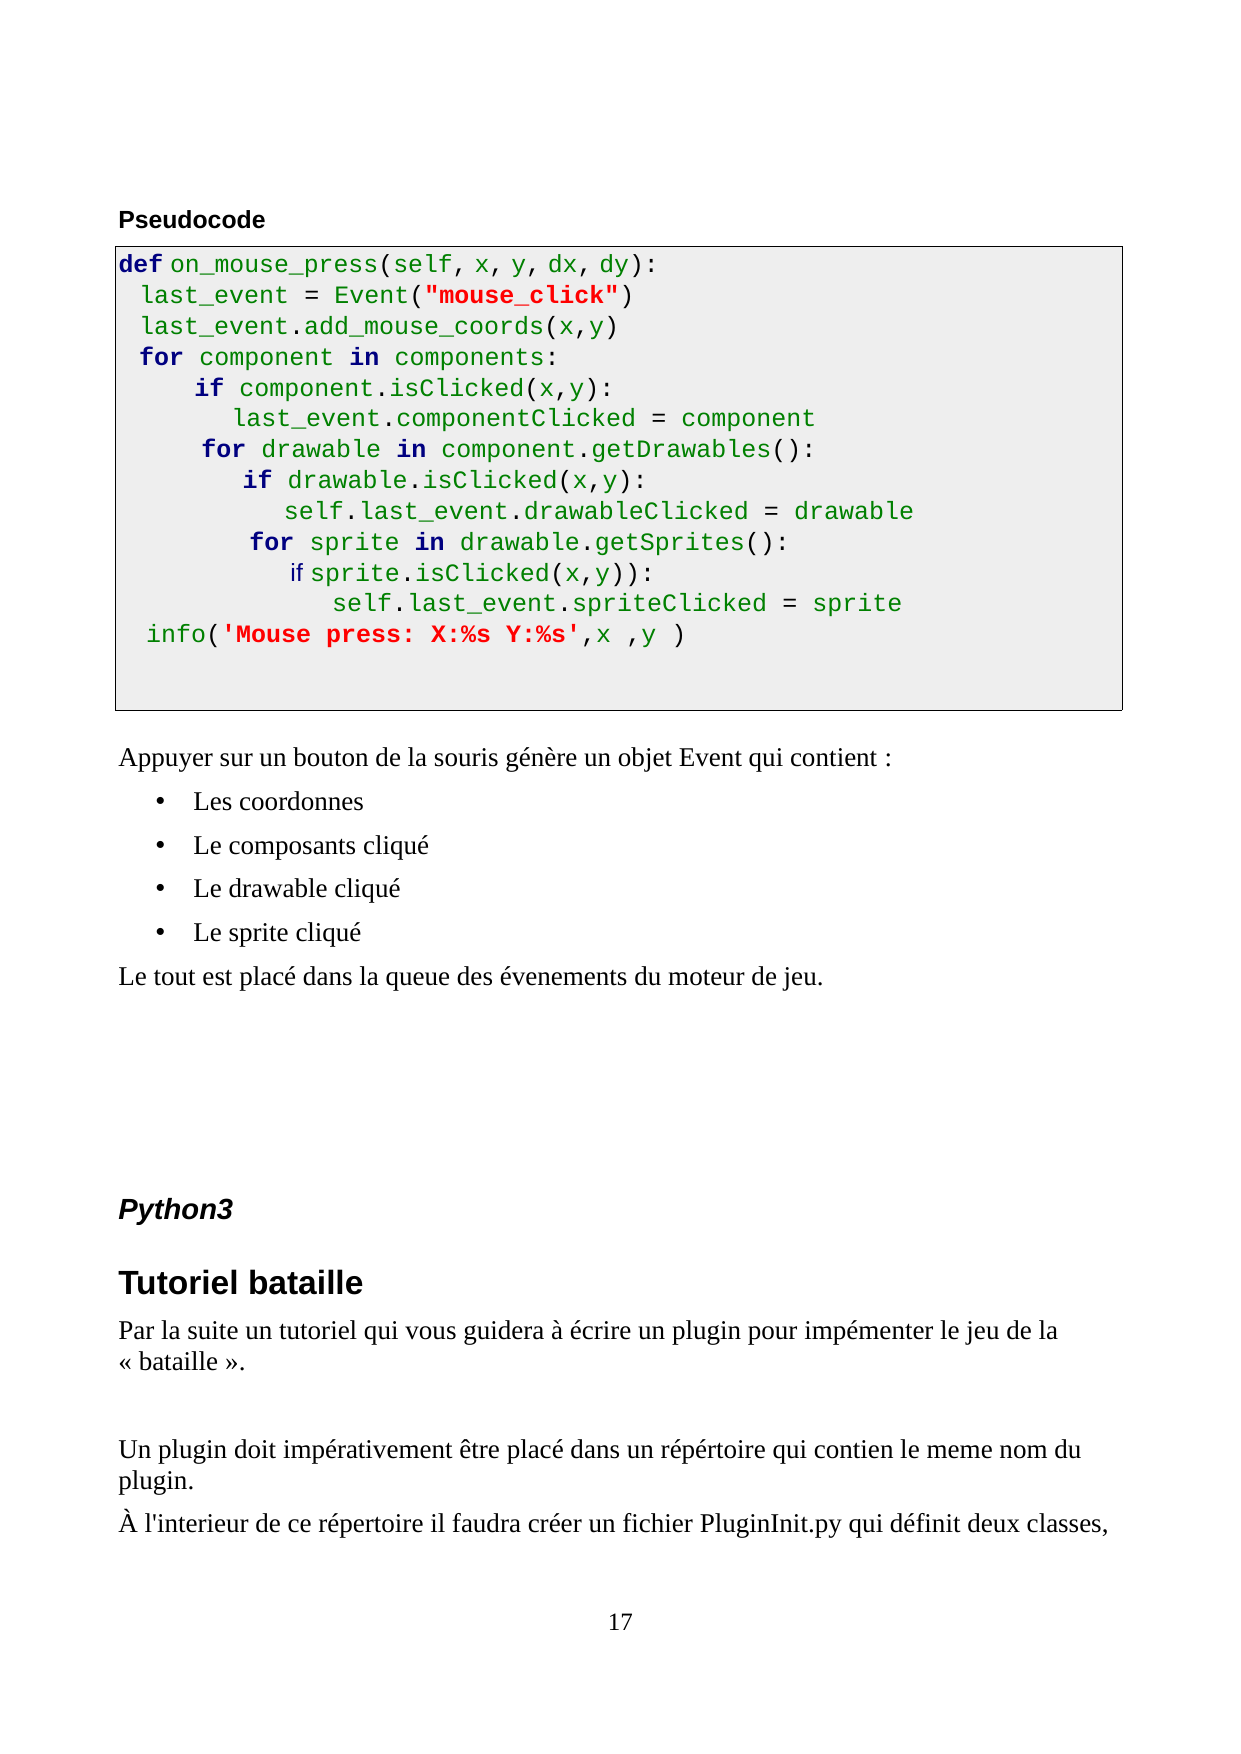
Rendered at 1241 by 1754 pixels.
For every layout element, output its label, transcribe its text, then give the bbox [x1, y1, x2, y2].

text Par la suite un tutoriel qui vous guidera à écrire un plugin pour impémenter le jeu de la « bataille ». [118, 1314, 1122, 1377]
text if drawable.isClicked(x,y): [116, 462, 1122, 493]
text def on_mouse_press(self, x, y, dx, dy): [116, 247, 1122, 277]
text Le tout est placé dans la queue des évenements du moteur de jeu. [118, 960, 1122, 991]
subtitle Python3 [118, 1192, 1122, 1226]
list Les coordonnes [156, 785, 1122, 816]
text last_event.add_mouse_coords(x,y) [116, 308, 1122, 339]
text self.last_event.spriteClicked = sprite [116, 585, 1122, 616]
subtitle Tutoriel bataille [118, 1263, 1122, 1302]
text self.last_event.drawableClicked = drawable [116, 493, 1122, 524]
text for sprite in drawable.getSprites(): [116, 524, 1122, 554]
list Le drawable cliqué [156, 873, 1122, 904]
text for component in components: [116, 339, 1122, 369]
text last_event.componentClicked = component [116, 400, 1122, 431]
list Le sprite cliqué [156, 916, 1122, 948]
text if component.isClicked(x,y): [116, 369, 1122, 400]
text À l'interieur de ce répertoire il faudra créer un fichier PluginInit.py qui définit deux classes, [118, 1508, 1122, 1539]
text if sprite.isClicked(x,y)): [116, 554, 1122, 585]
text Appuyer sur un bouton de la souris génère un objet Event qui contient : [118, 711, 1122, 773]
text Un plugin doit impérativement être placé dans un répértoire qui contien le meme nom du plugin. [118, 1433, 1122, 1495]
subtitle Pseudocode [118, 205, 1122, 234]
text for drawable in component.getDrawables(): [116, 431, 1122, 462]
text last_event = Event("mouse_click") [116, 277, 1122, 308]
list Le composants cliqué [156, 829, 1122, 860]
text info('Mouse press: X:%s Y:%s',x ,y ) [116, 616, 1122, 647]
